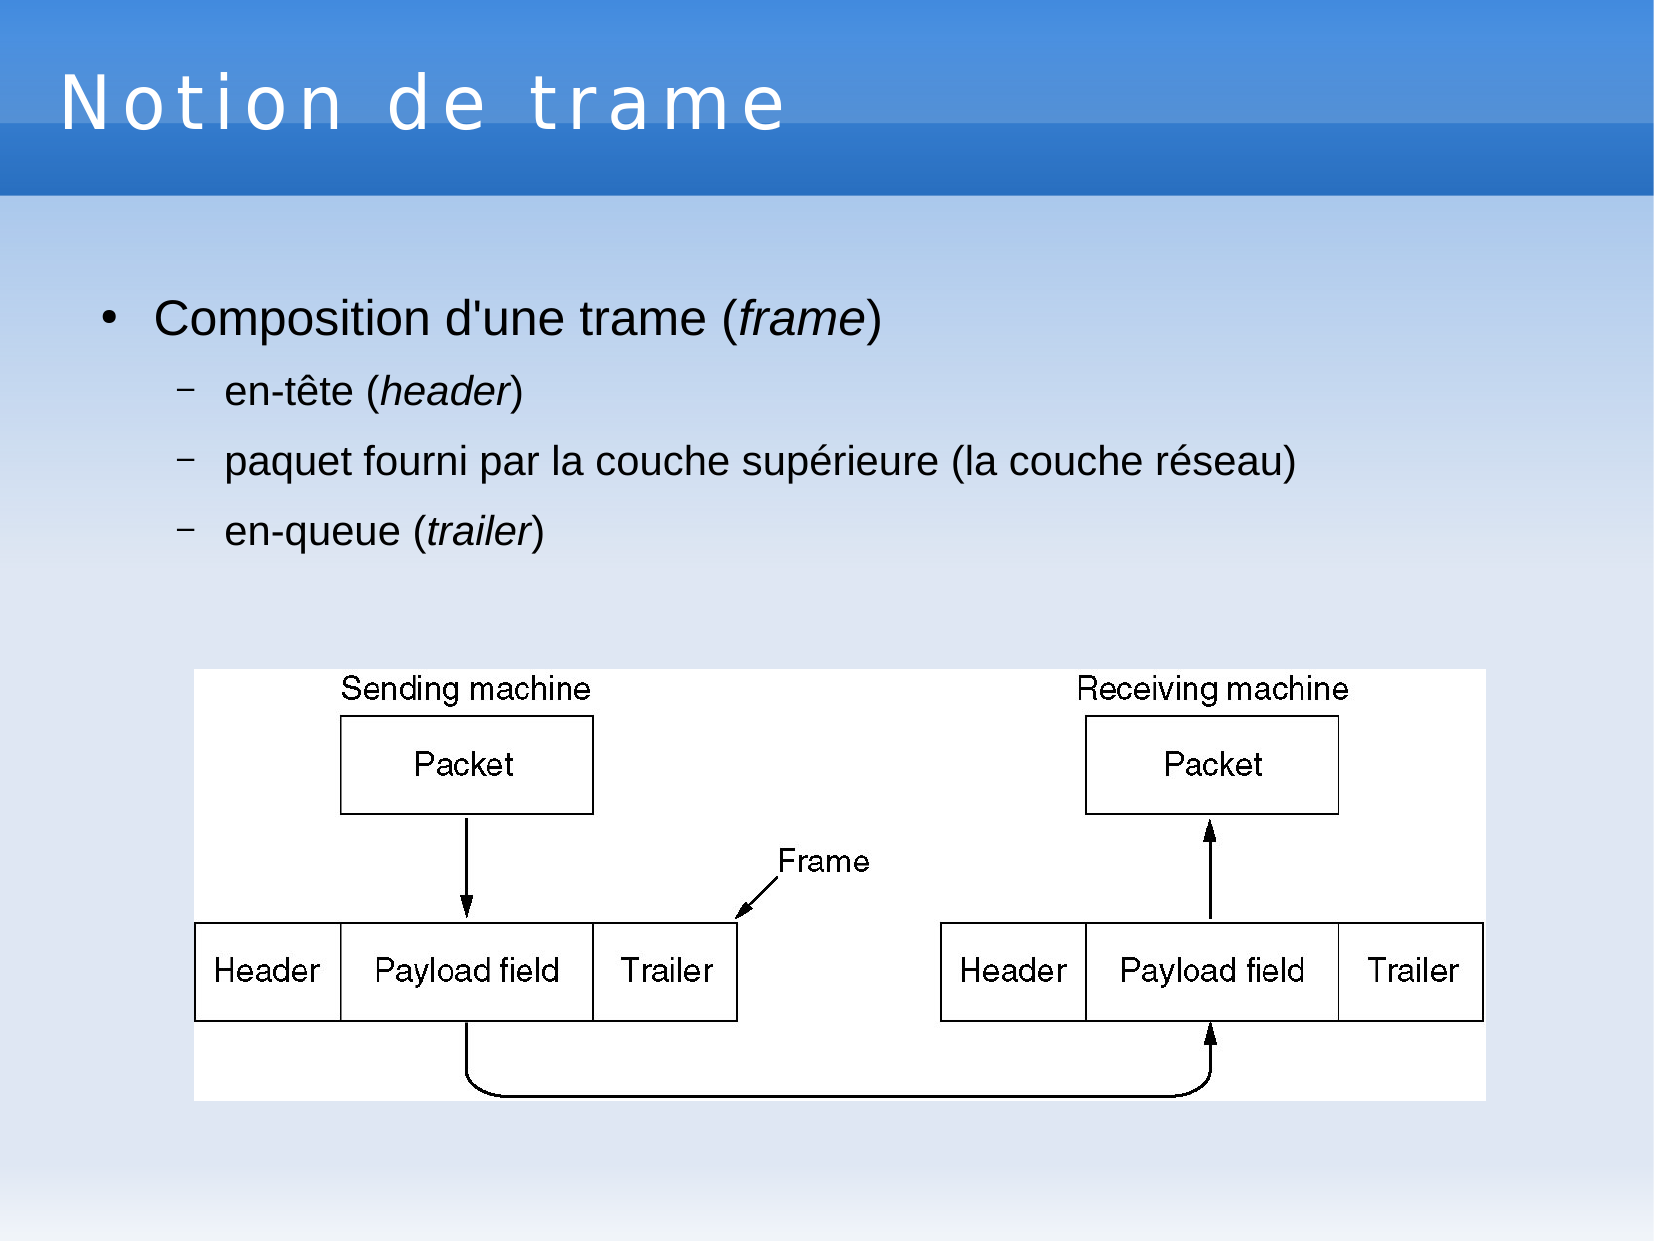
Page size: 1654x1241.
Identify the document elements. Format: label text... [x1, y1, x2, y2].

list Composition d'une trame (frame) en-tête (header) paquet fourni par la couche supérieure (la couche réseau) en-queue (trailer) [82, 290, 1571, 1109]
title Notion de trame [59, 29, 1270, 178]
picture [0, 0, 1654, 1241]
